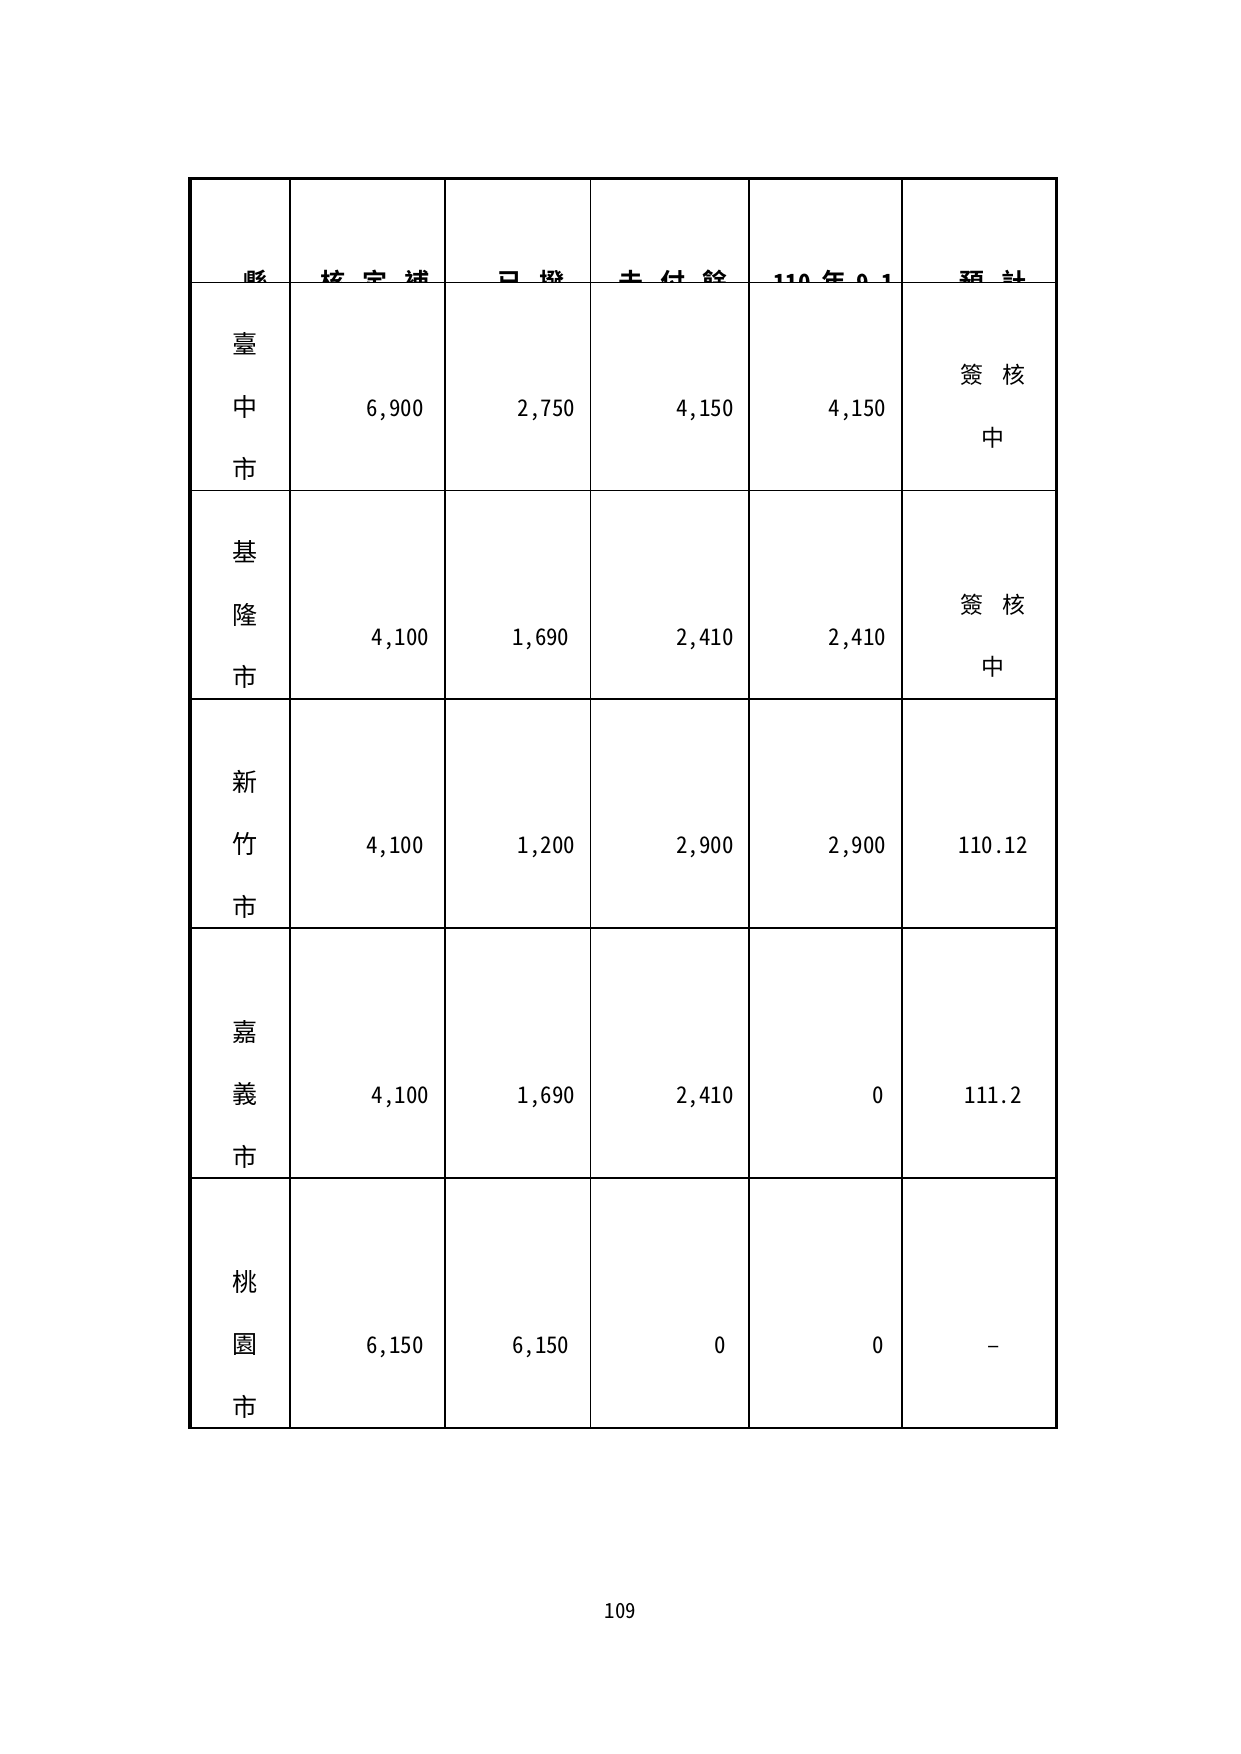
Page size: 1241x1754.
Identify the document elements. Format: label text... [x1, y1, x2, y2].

table_cell 111.2 [903, 929, 1055, 1177]
table_cell 簽核中 [903, 283, 1055, 490]
table_cell 4,100 [291, 929, 444, 1177]
table_header [750, 180, 901, 281]
table_cell 0 [750, 929, 901, 1177]
table_cell 1,690 [446, 929, 590, 1177]
table_header [446, 180, 590, 281]
table_cell 1,690 [446, 491, 590, 698]
table_cell 6,150 [446, 1179, 590, 1427]
table_header [591, 180, 748, 281]
table_cell 簽核中 [903, 491, 1055, 698]
table_cell 110.12 [903, 700, 1055, 927]
table_cell 1,200 [446, 700, 590, 927]
table_cell 4,100 [291, 491, 444, 698]
table_cell 嘉義市 [192, 929, 289, 1177]
table_cell 4,150 [591, 283, 748, 490]
table_cell 臺中市 [192, 283, 289, 490]
table_cell 0 [591, 1179, 748, 1427]
table_cell 4,150 [750, 283, 901, 490]
table_cell 2,410 [750, 491, 901, 698]
table_header [192, 180, 289, 281]
table_cell – [903, 1179, 1055, 1427]
table_cell 0 [750, 1179, 901, 1427]
table_cell 2,410 [591, 491, 748, 698]
table_cell 6,900 [291, 283, 444, 490]
table_cell 2,900 [591, 700, 748, 927]
table_cell 4,100 [291, 700, 444, 927]
table_cell 2,750 [446, 283, 590, 490]
table_cell 2,410 [591, 929, 748, 1177]
table_cell 基隆市 [192, 491, 289, 698]
table_header [291, 180, 444, 281]
table_header [903, 180, 1055, 281]
table_cell 6,150 [291, 1179, 444, 1427]
table_cell 2,900 [750, 700, 901, 927]
table_cell 桃園市 [192, 1179, 289, 1427]
table_cell 新竹市 [192, 700, 289, 927]
